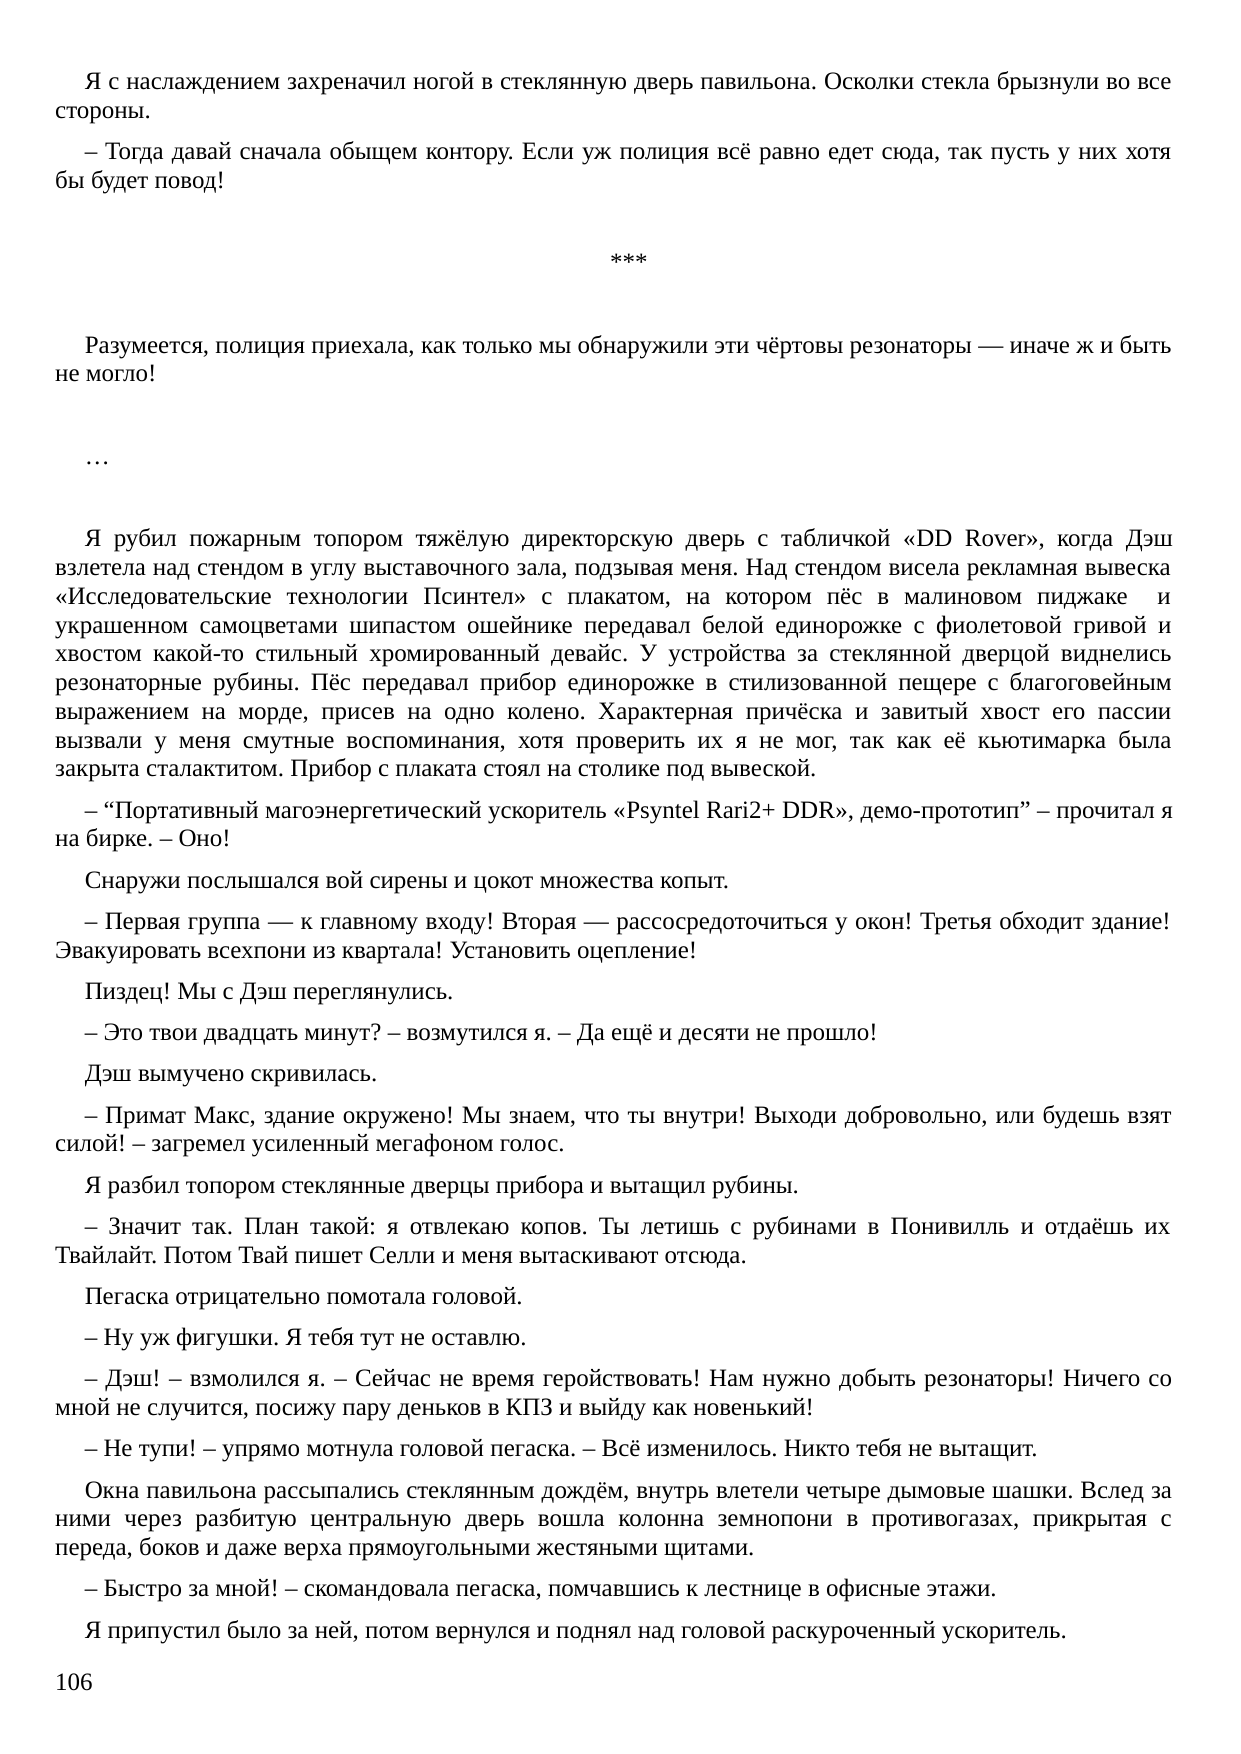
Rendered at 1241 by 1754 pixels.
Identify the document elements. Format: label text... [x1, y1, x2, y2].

text *** [55, 247, 1173, 276]
text – Значит так. План такой: я отвлекаю копов. Ты летишь с рубинами в Понивилль и отдаёшь их Твайлайт. Потом Твай пишет Селли и меня вытаскивают отсюда. [55, 1211, 1173, 1268]
text – Это твои двадцать минут? – возмутился я. – Да ещё и десяти не прошло! [55, 1017, 1173, 1046]
text Окна павильона рассыпались стеклянным дождём, внутрь влетели четыре дымовые шашки. Вслед за ними через разбитую центральную дверь вошла колонна земнопони в противогазах, прикрытая с переда, боков и даже верха прямоугольными жестяными щитами. [55, 1475, 1173, 1561]
text Снаружи послышался вой сирены и цокот множества копыт. [55, 865, 1173, 893]
text Я припустил было за ней, потом вернулся и поднял над головой раскуроченный ускоритель. [55, 1615, 1173, 1643]
text Я рубил пожарным топором тяжёлую директорскую дверь с табличкой «DD Rover», когда Дэш взлетела над стендом в углу выставочного зала, подзывая меня. Над стендом висела рекламная вывеска «Исследовательские технологии Псинтел» с плакатом, на котором пёс в малиновом пиджаке и украшенном самоцветами шипастом ошейнике передавал белой единорожке с фиолетовой гривой и хвостом какой-то стильный хромированный девайс. У устройства за стеклянной дверцой виднелись резонаторные рубины. Пёс передавал прибор единорожке в стилизованной пещере с благоговейным выражением на морде, присев на одно колено. Характерная причёска и завитый хвост его пассии вызвали у меня смутные воспоминания, хотя проверить их я не мог, так как её кьютимарка была закрыта сталактитом. Прибор с плаката стоял на столике под вывеской. [55, 523, 1173, 782]
text – Первая группа — к главному входу! Вторая — рассосредоточиться у окон! Третья обходит здание! Эвакуировать всехпони из квартала! Установить оцепление! [55, 906, 1173, 963]
text Пиздец! Мы с Дэш переглянулись. [55, 976, 1173, 1005]
text Разумеется, полиция приехала, как только мы обнаружили эти чёртовы резонаторы — иначе ж и быть не могло! [55, 330, 1173, 387]
text … [55, 441, 1173, 470]
text – Примат Макс, здание окружено! Мы знаем, что ты внутри! Выходи добровольно, или будешь взят силой! – загремел усиленный мегафоном голос. [55, 1100, 1173, 1157]
text – “Портативный магоэнергетический ускоритель «Psyntel Rari2+ DDR», демо-прототип” – прочитал я на бирке. – Оно! [55, 795, 1173, 852]
text – Не тупи! – упрямо мотнула головой пегаска. – Всё изменилось. Никто тебя не вытащит. [55, 1433, 1173, 1462]
text – Дэш! – взмолился я. – Сейчас не время геройствовать! Нам нужно добыть резонаторы! Ничего со мной не случится, посижу пару деньков в КПЗ и выйду как новенький! [55, 1363, 1173, 1421]
text – Ну уж фигушки. Я тебя тут не оставлю. [55, 1322, 1173, 1351]
text Я разбил топором стеклянные дверцы прибора и вытащил рубины. [55, 1170, 1173, 1198]
text – Тогда давай сначала обыщем контору. Если уж полиция всё равно едет сюда, так пусть у них хотя бы будет повод! [55, 136, 1173, 193]
text – Быстро за мной! – скомандовала пегаска, помчавшись к лестнице в офисные этажи. [55, 1573, 1173, 1602]
text Я с наслаждением захреначил ногой в стеклянную дверь павильона. Осколки стекла брызнули во все стороны. [55, 66, 1173, 123]
text Пегаска отрицательно помотала головой. [55, 1281, 1173, 1310]
text Дэш вымучено скривилась. [55, 1058, 1173, 1087]
